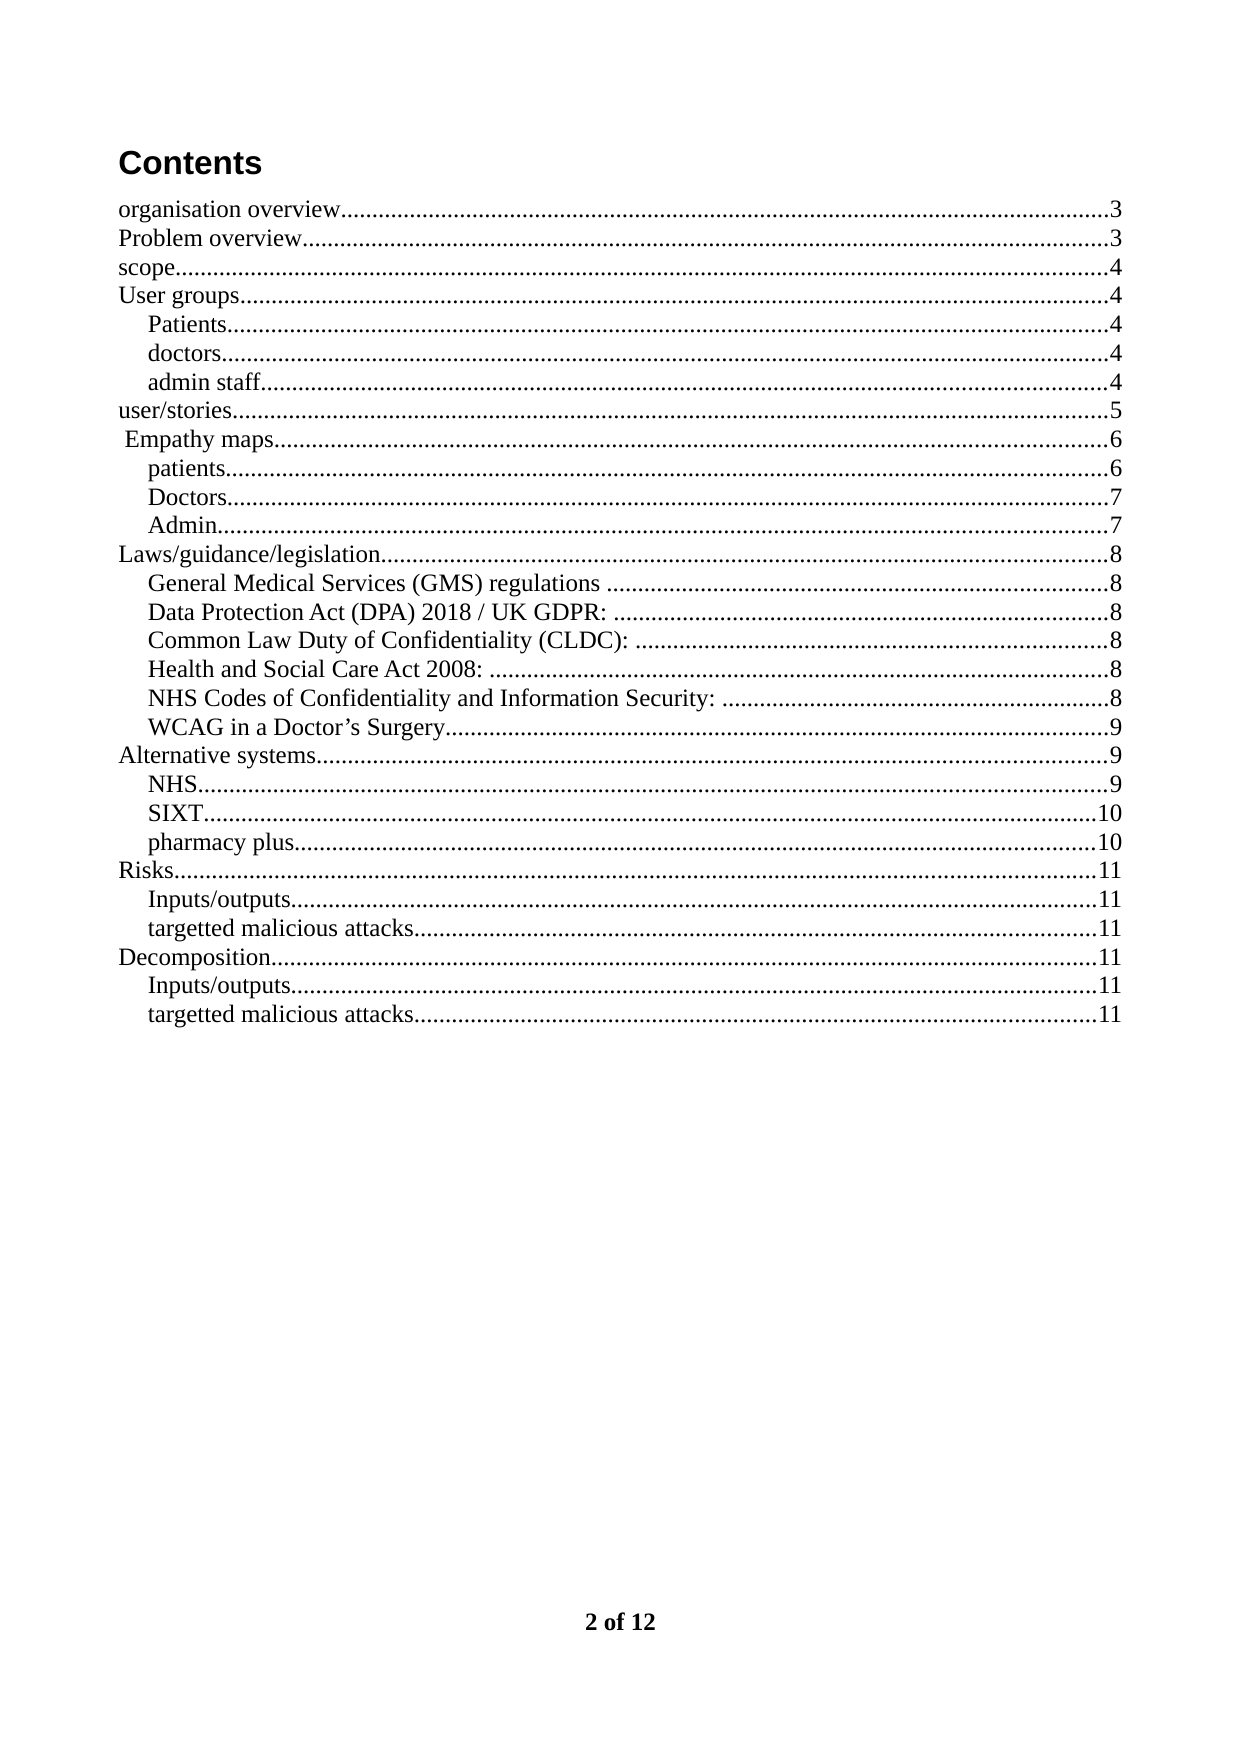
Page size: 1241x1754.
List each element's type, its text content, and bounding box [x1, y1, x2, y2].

text Laws/guidance/legislation 8 [118, 539, 1122, 568]
text organisation overview 3 [118, 194, 1122, 223]
text pharmacy plus 10 [148, 827, 1122, 855]
text admin staff 4 [148, 367, 1122, 395]
text SIXT 10 [148, 798, 1122, 827]
text WCAG in a Doctor’s Surgery 9 [148, 712, 1122, 740]
subtitle Contents [118, 143, 1122, 182]
text General Medical Services (GMS) regulations 8 [148, 568, 1122, 597]
text Health and Social Care Act 2008: 8 [148, 654, 1122, 683]
text User groups 4 [118, 280, 1122, 309]
text Doctors 7 [148, 482, 1122, 510]
text Admin 7 [148, 510, 1122, 539]
text targetted malicious attacks 11 [148, 913, 1122, 942]
text patients 6 [148, 453, 1122, 482]
text Risks 11 [118, 855, 1122, 884]
text Data Protection Act (DPA) 2018 / UK GDPR: 8 [148, 597, 1122, 625]
text Decomposition 11 [118, 942, 1122, 970]
text Problem overview 3 [118, 223, 1122, 252]
text Patients 4 [148, 309, 1122, 338]
text targetted malicious attacks 11 [148, 999, 1122, 1028]
text Alternative systems 9 [118, 740, 1122, 769]
text scope 4 [118, 252, 1122, 280]
text NHS Codes of Confidentiality and Information Security: 8 [148, 683, 1122, 712]
text Inputs/outputs 11 [148, 970, 1122, 999]
text NHS 9 [148, 769, 1122, 798]
text doctors 4 [148, 338, 1122, 367]
text user/stories 5 [118, 395, 1122, 424]
text Empathy maps 6 [118, 424, 1122, 453]
text Inputs/outputs 11 [148, 884, 1122, 913]
text Common Law Duty of Confidentiality (CLDC): 8 [148, 625, 1122, 654]
